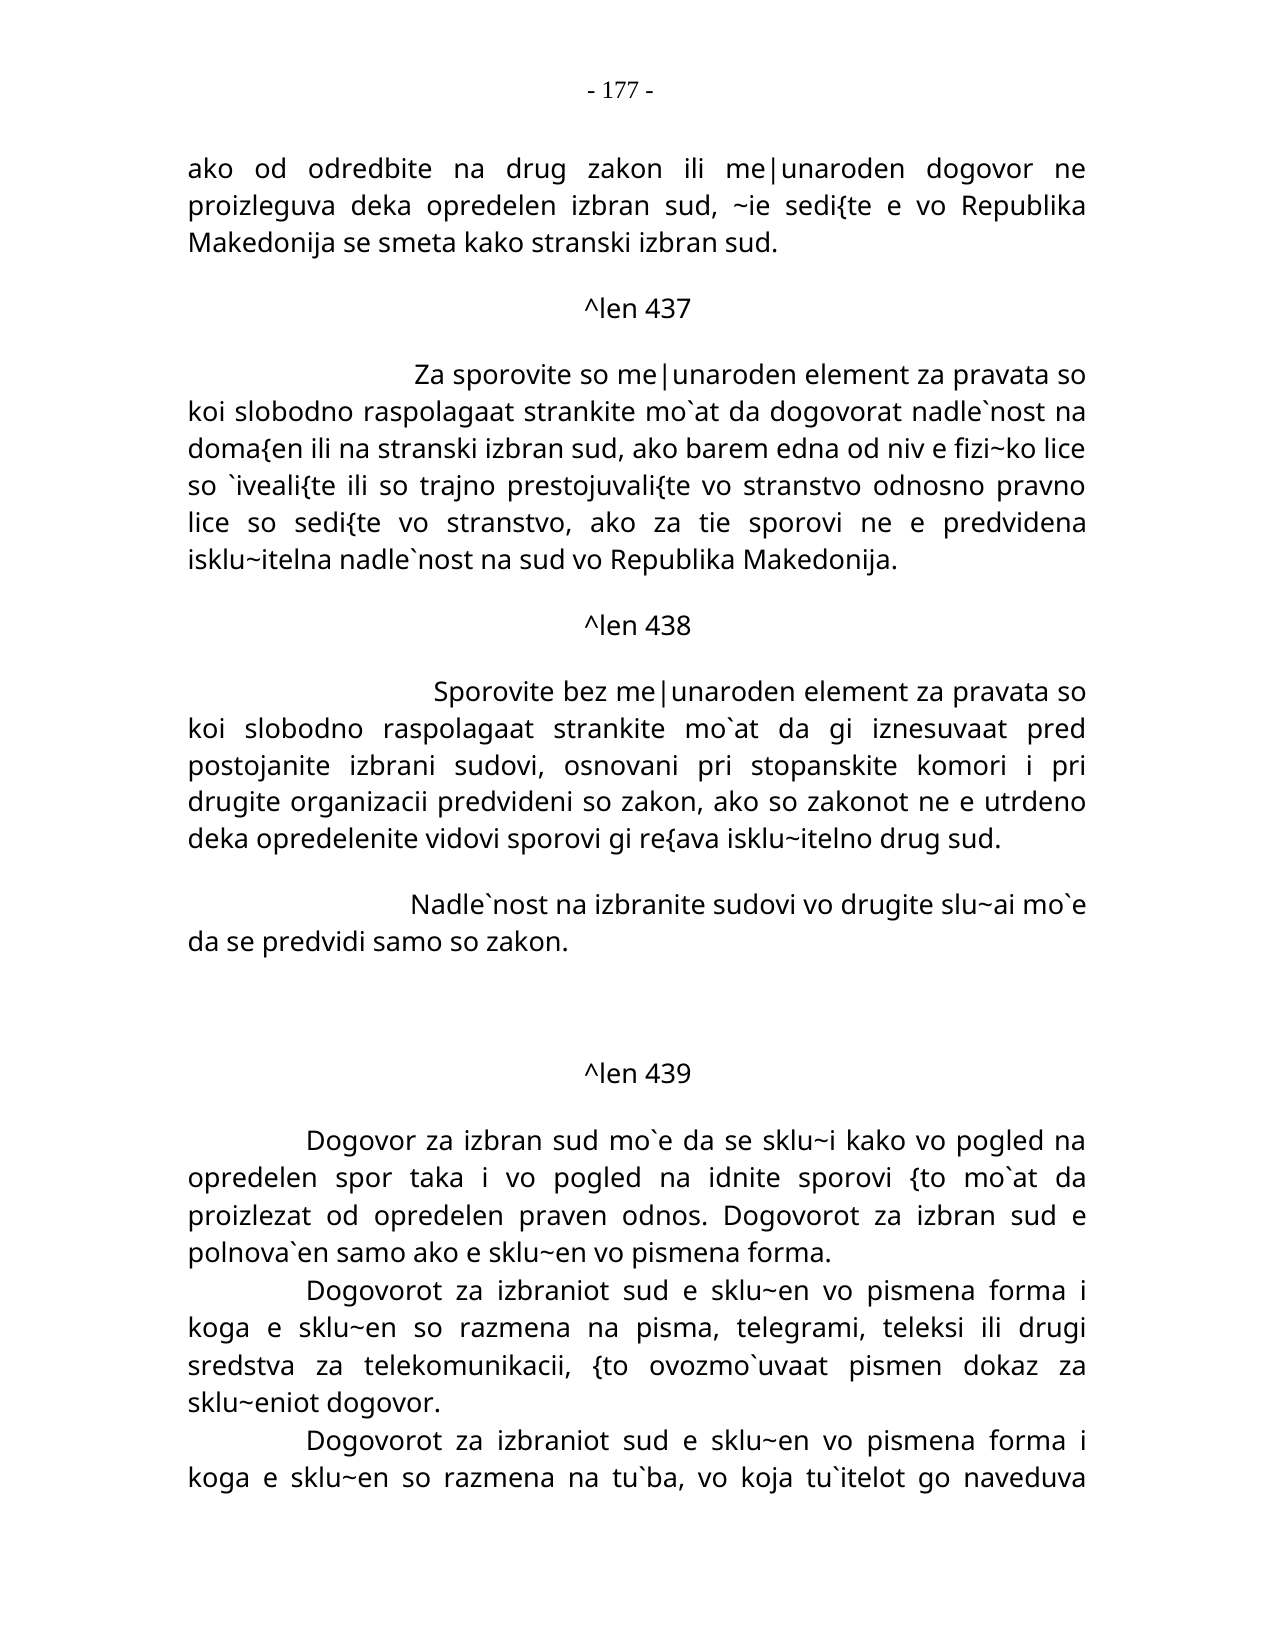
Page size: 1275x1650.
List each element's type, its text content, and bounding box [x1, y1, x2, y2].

text Dogovor za izbran sud mo`e da se sklu~i kako vo pogled na opredelen spor taka i vo pogled na idnite sporovi {to mo`at da proizlezat od opredelen praven odnos. Dogovorot za izbran sud e polnova`en samo ako e sklu~en vo pismena forma. [187, 1121, 1087, 1271]
text Dogovorot za izbraniot sud e sklu~en vo pismena forma i koga e sklu~en so razmena na tu`ba, vo koja tu`itelot go naveduva [187, 1421, 1087, 1496]
text Dogovorot za izbraniot sud e sklu~en vo pismena forma i koga e sklu~en so razmena na pisma, telegrami, teleksi ili drugi sredstva za telekomunikacii, {to ovozmo`uvaat pismen dokaz za sklu~eniot dogovor. [187, 1271, 1087, 1421]
text ^len 439 [187, 1055, 1087, 1092]
text Za sporovite so me|unaroden element za pravata so koi slobodno raspolagaat strankite mo`at da dogovorat nadle`nost na doma{en ili na stranski izbran sud, ako barem edna od niv e fizi~ko lice so `iveali{te ili so trajno prestojuvali{te vo stranstvo odnosno pravno lice so sedi{te vo stranstvo, ako za tie sporovi ne e predvidena isklu~itelna nadle`nost na sud vo Republika Makedonija. [187, 356, 1087, 577]
text Nadle`nost na izbranite sudovi vo drugite slu~ai mo`e da se predvidi samo so zakon. [187, 886, 1087, 959]
text ako od odredbite na drug zakon ili me|unaroden dogovor ne proizleguva deka opredelen izbran sud, ~ie sedi{te e vo Republika Makedonija se smeta kako stranski izbran sud. [187, 150, 1087, 261]
text Sporovite bez me|unaroden element za pravata so koi slobodno raspolagaat strankite mo`at da gi iznesuvaat pred postojanite izbrani sudovi, osnovani pri stopanskite komori i pri drugite organizacii predvideni so zakon, ako so zakonot ne e utrdeno deka opredelenite vidovi sporovi gi re{ava isklu~itelno drug sud. [187, 672, 1087, 857]
text ^len 438 [187, 606, 1087, 643]
text ^len 437 [187, 290, 1087, 327]
